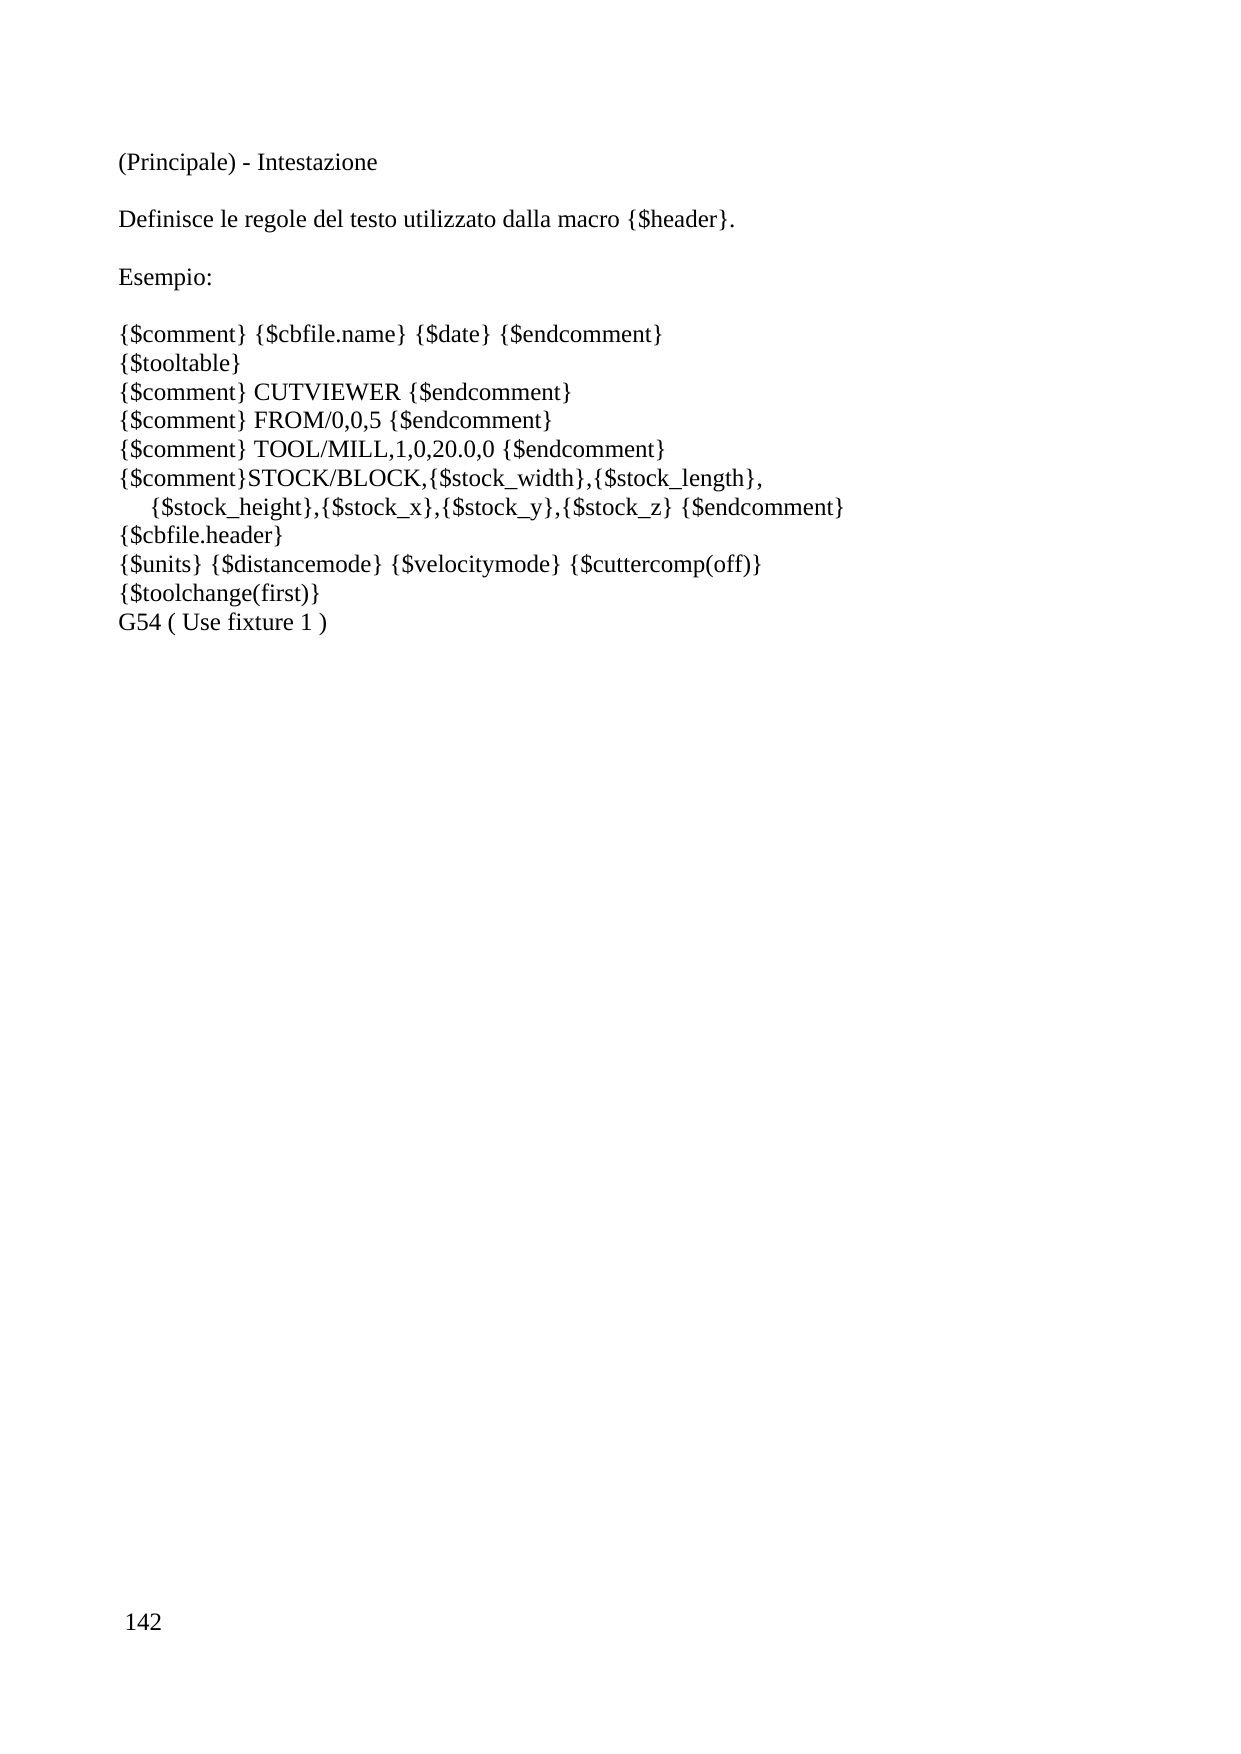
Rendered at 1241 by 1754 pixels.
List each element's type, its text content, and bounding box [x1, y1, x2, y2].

text {$comment} FROM/0,0,5 {$endcomment} [118, 406, 1122, 434]
text {$stock_height},{$stock_x},{$stock_y},{$stock_z} {$endcomment} [118, 492, 1122, 521]
text Esempio: [118, 262, 1122, 291]
text {$comment}STOCK/BLOCK,{$stock_width},{$stock_length}, [118, 463, 1122, 492]
text {$tooltable} [118, 348, 1122, 377]
text {$comment} {$cbfile.name} {$date} {$endcomment} [118, 319, 1122, 348]
text {$units} {$distancemode} {$velocitymode} {$cuttercomp(off)} [118, 549, 1122, 578]
text {$toolchange(first)} [118, 578, 1122, 607]
text {$comment} TOOL/MILL,1,0,20.0,0 {$endcomment} [118, 434, 1122, 463]
text {$cbfile.header} [118, 521, 1122, 549]
text Definisce le regole del testo utilizzato dalla macro {$header}. [118, 204, 1122, 233]
text G54 ( Use fixture 1 ) [118, 607, 1122, 636]
text {$comment} CUTVIEWER {$endcomment} [118, 377, 1122, 406]
text (Principale) - Intestazione [118, 147, 1122, 176]
